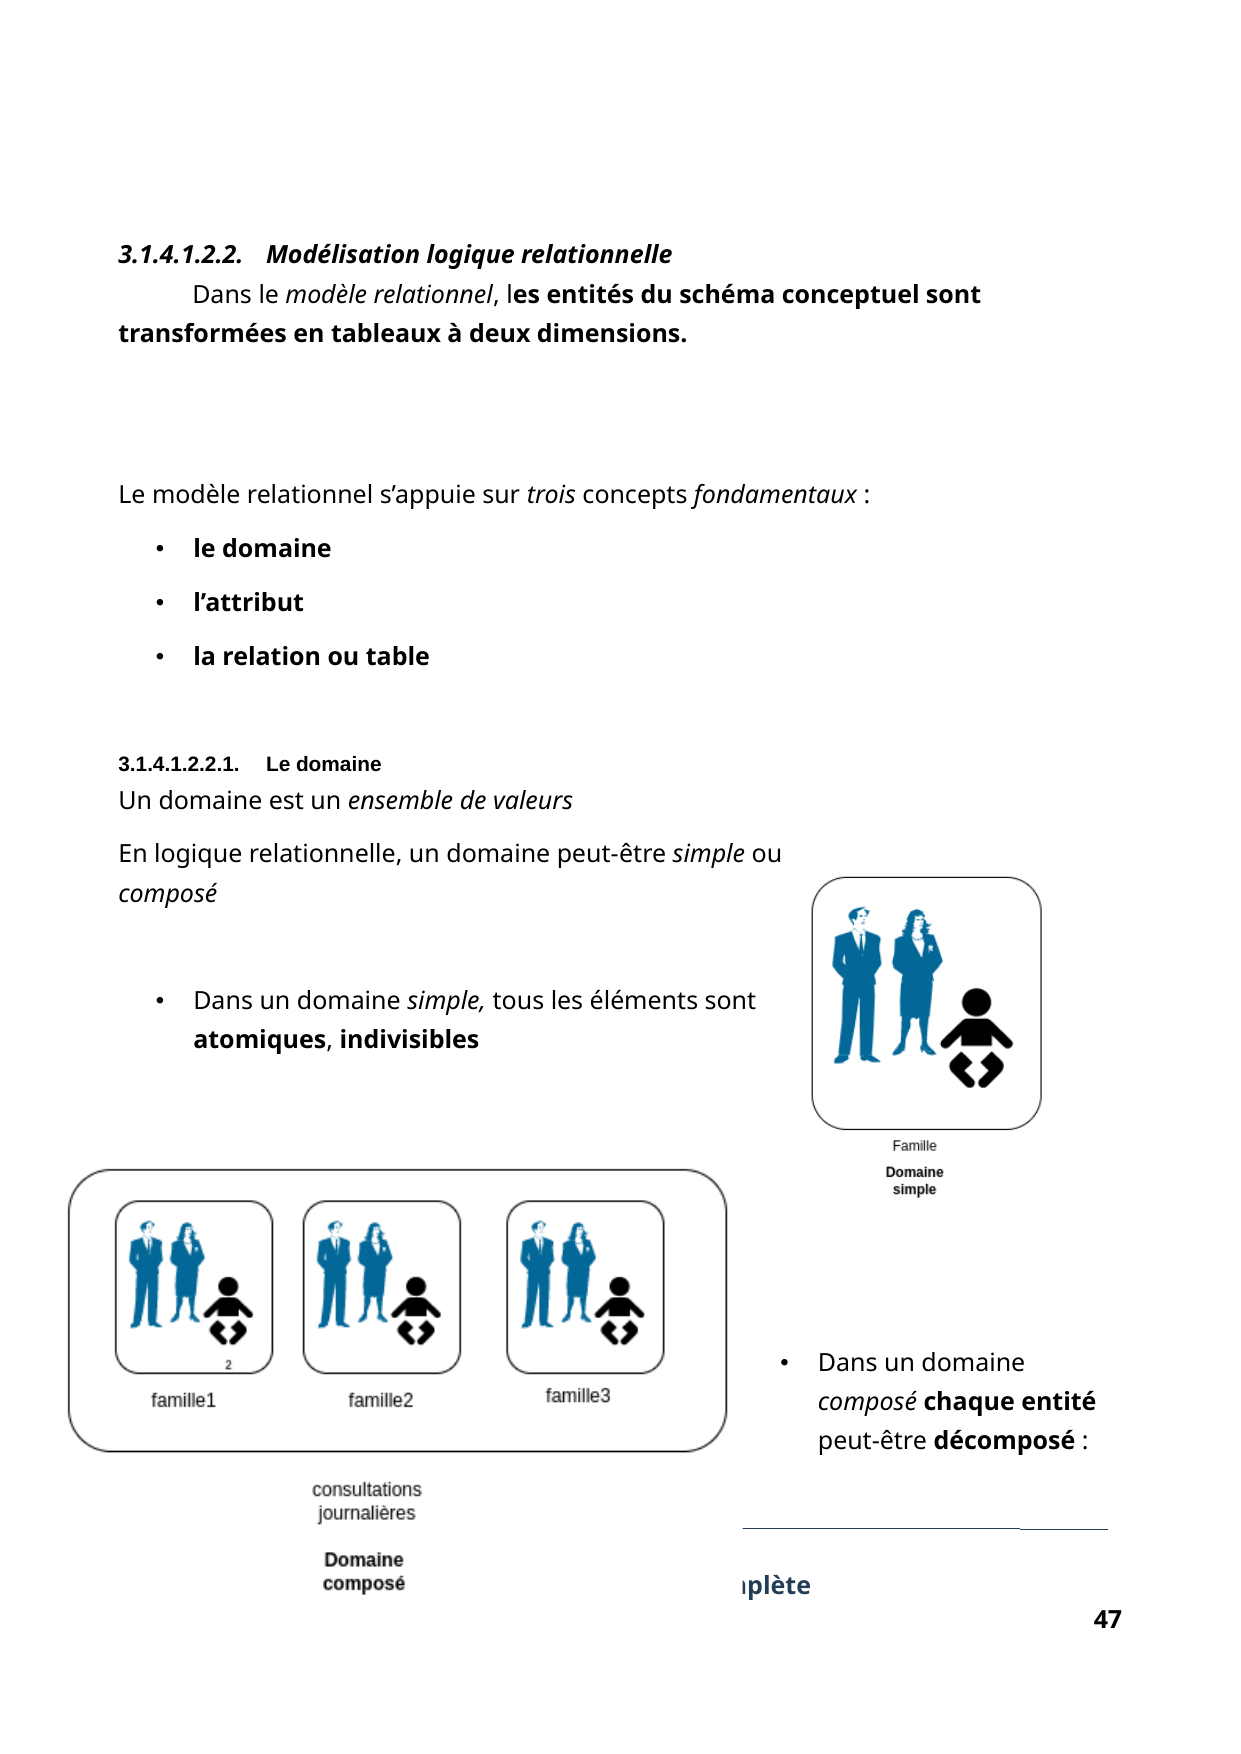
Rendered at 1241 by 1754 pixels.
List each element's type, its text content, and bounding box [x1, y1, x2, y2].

subtitle Modélisation logique relationnelle [118, 236, 1122, 270]
list l’attribut [156, 584, 1122, 619]
list le domaine [156, 531, 1122, 565]
picture [60, 1160, 743, 1609]
text Le modèle relationnel s’appuie sur trois concepts fondamentaux : [118, 477, 1122, 511]
list la relation ou table [156, 638, 1122, 672]
list [1052, 983, 1122, 1056]
text Un domaine est un ensemble de valeurs [118, 782, 1122, 816]
list Dans un domaine composé chaque entité peut-être décomposé : [743, 1344, 1122, 1457]
text En logique relationnelle, un domaine peut-être simple ou composé [118, 836, 1122, 909]
text Dans le modèle relationnel, les entités du schéma conceptuel sont transformées en tableaux à deux dimensions. [118, 277, 1122, 350]
subtitle Le domaine [118, 752, 1122, 776]
list Dans un domaine simple, tous les éléments sont atomiques, indivisibles [156, 983, 798, 1056]
picture [798, 862, 1052, 1208]
